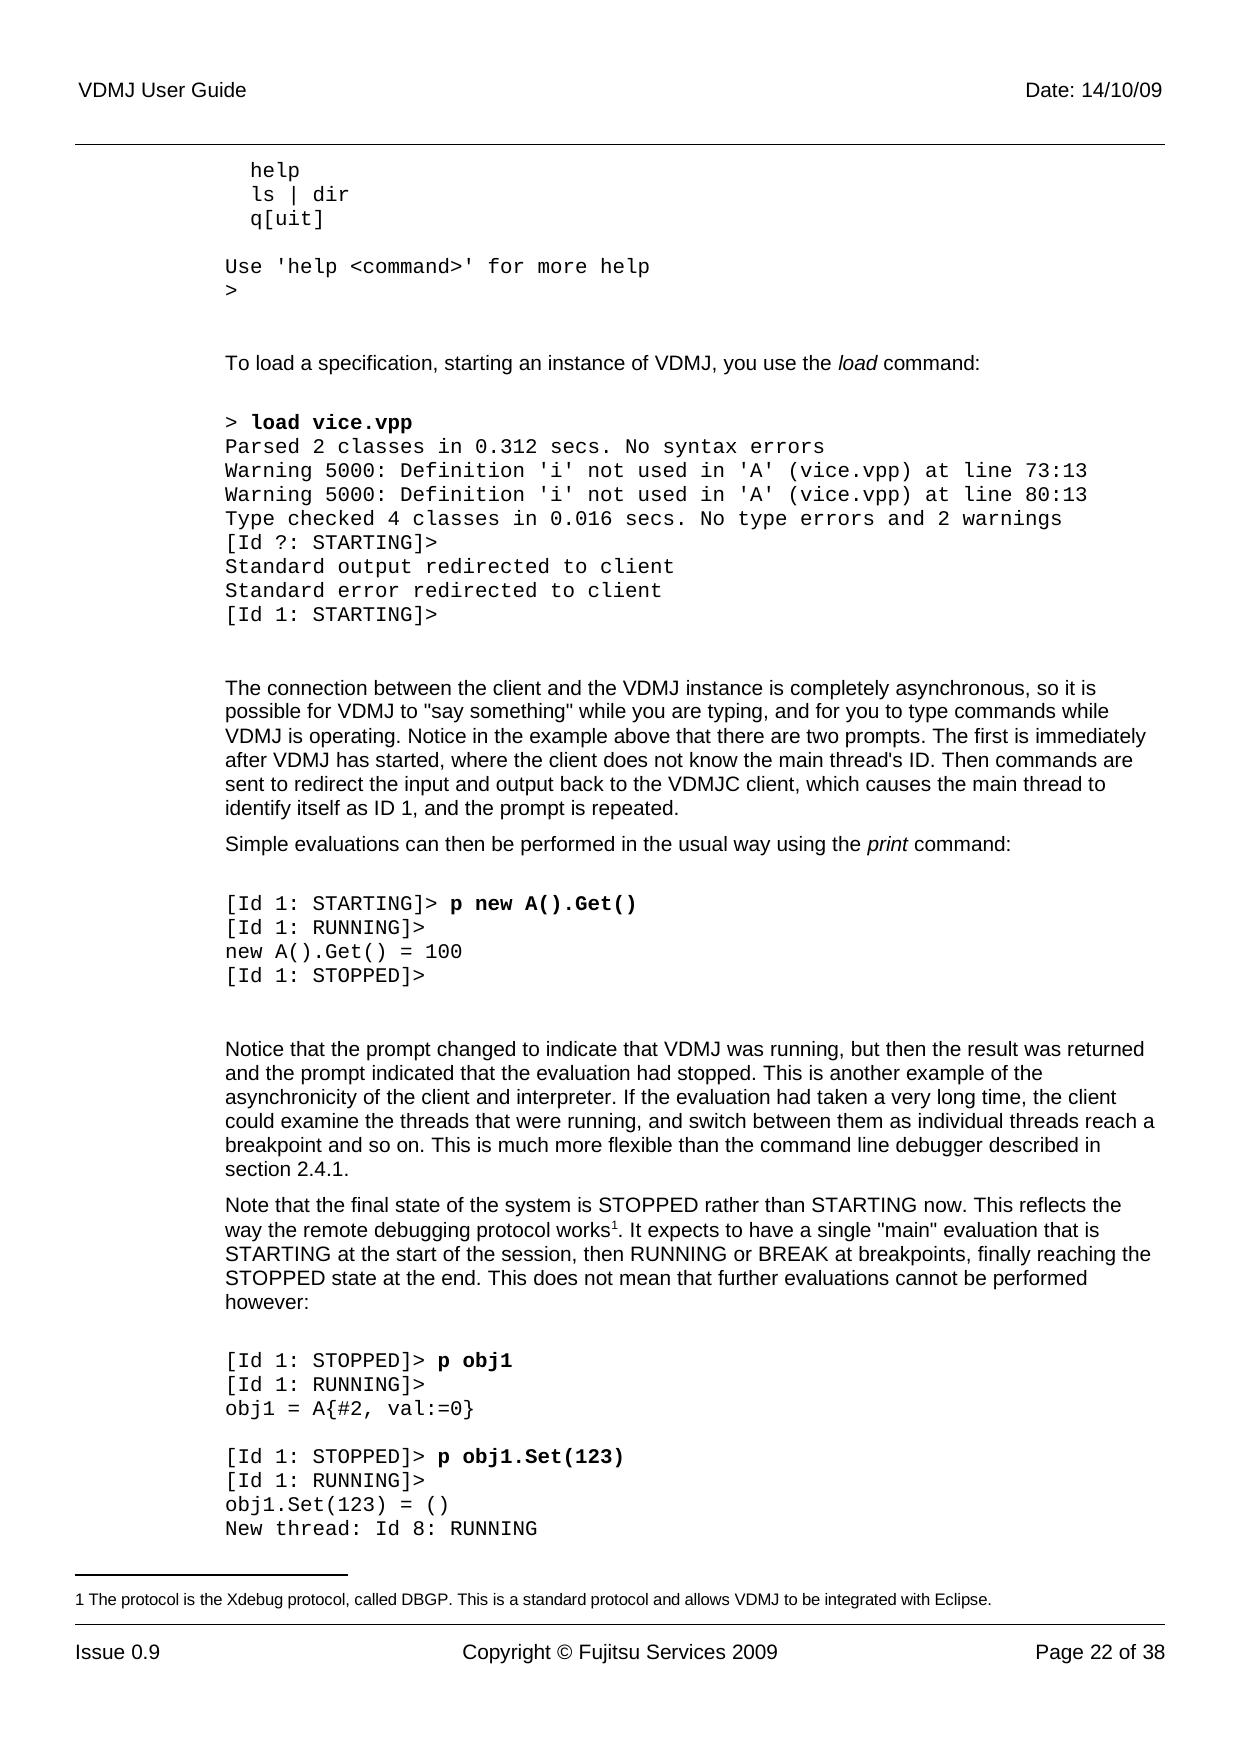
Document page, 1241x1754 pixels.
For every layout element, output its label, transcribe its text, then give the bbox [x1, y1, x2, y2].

text New thread: Id 8: RUNNING [225, 1518, 1165, 1542]
text [Id 1: RUNNING]> [225, 917, 1165, 941]
text > load vice.vpp [225, 412, 1165, 436]
text [Id 1: STARTING]> p new A().Get() [225, 893, 1165, 917]
text [Id 1: STOPPED]> p obj1.Set(123) [225, 1446, 1165, 1470]
text Simple evaluations can then be performed in the usual way using the print command: [225, 832, 1165, 856]
text Parsed 2 classes in 0.312 secs. No syntax errors [225, 436, 1165, 460]
text Note that the final state of the system is STOPPED rather than STARTING now. This reflects the way the remote debugging protocol works. It expects to have a single "main" evaluation that is STARTING at the start of the session, then RUNNING or BREAK at breakpoints, finally reaching the STOPPED state at the end. This does not mean that further evaluations cannot be performed however: [225, 1193, 1165, 1314]
text Notice that the prompt changed to indicate that VDMJ was running, but then the result was returned and the prompt indicated that the evaluation had stopped. This is another example of the asynchronicity of the client and interpreter. If the evaluation had taken a very long time, the client could examine the threads that were running, and switch between them as individual threads reach a breakpoint and so on. This is much more flexible than the command line debugger described in section 2.4.1. [225, 1037, 1165, 1181]
text Standard error redirected to client [225, 579, 1165, 603]
text obj1 = A{#2, val:=0} [225, 1398, 1165, 1422]
text Use 'help <command>' for more help [225, 256, 1165, 279]
text new A().Get() = 100 [225, 941, 1165, 965]
text obj1.Set(123) = () [225, 1494, 1165, 1518]
text [Id 1: RUNNING]> [225, 1470, 1165, 1494]
text ls | dir [225, 184, 1165, 208]
text Type checked 4 classes in 0.016 secs. No type errors and 2 warnings [225, 508, 1165, 532]
text The protocol is the Xdebug protocol, called DBGP. This is a standard protocol and allows VDMJ to be integrated with Eclipse. [75, 1590, 1165, 1609]
text To load a specification, starting an instance of VDMJ, you use the load command: [225, 351, 1165, 375]
text [Id 1: STOPPED]> p obj1 [225, 1350, 1165, 1374]
text Warning 5000: Definition 'i' not used in 'A' (vice.vpp) at line 73:13 [225, 460, 1165, 484]
text The connection between the client and the VDMJ instance is completely asynchronous, so it is possible for VDMJ to "say something" while you are typing, and for you to type commands while VDMJ is operating. Notice in the example above that there are two prompts. The first is immediately after VDMJ has started, where the client does not know the main thread's ID. Then commands are sent to redirect the input and output back to the VDMJC client, which causes the main thread to identify itself as ID 1, and the prompt is repeated. [225, 675, 1165, 820]
text [Id 1: STARTING]> [225, 603, 1165, 627]
text [Id 1: STOPPED]> [225, 965, 1165, 989]
text Warning 5000: Definition 'i' not used in 'A' (vice.vpp) at line 80:13 [225, 484, 1165, 508]
text [Id 1: RUNNING]> [225, 1374, 1165, 1398]
text [Id ?: STARTING]> [225, 532, 1165, 556]
text Standard output redirected to client [225, 556, 1165, 579]
text help [225, 160, 1165, 184]
text > [225, 279, 1165, 303]
text q[uit] [225, 208, 1165, 232]
